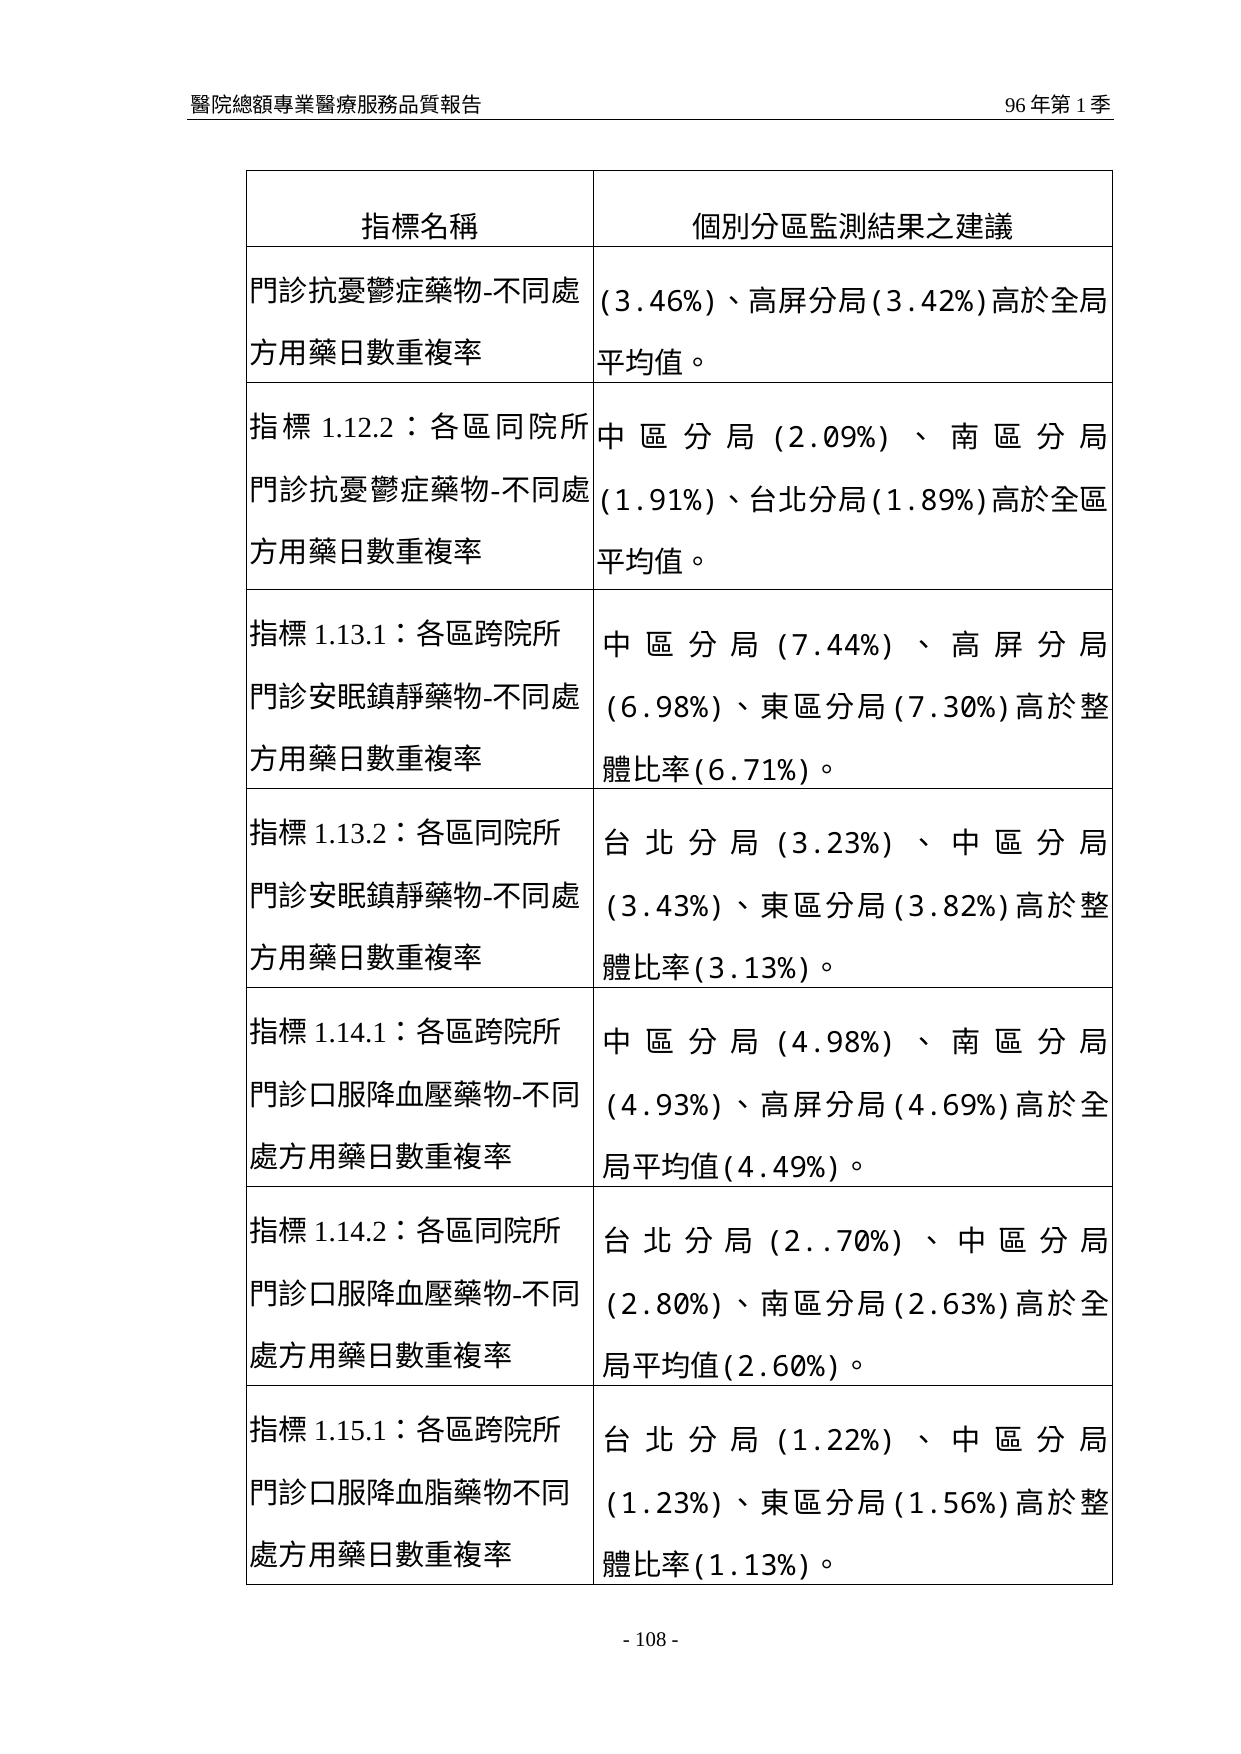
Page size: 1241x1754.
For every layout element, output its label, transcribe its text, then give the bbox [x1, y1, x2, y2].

table_cell 中區分局(4.98%)、南區分局(4.93%)、高屏分局(4.69%)高於全局平均值(4.49%)。 [594, 988, 1112, 1186]
table_cell 指標1.14.2：各區同院所門診口服降血壓藥物-不同處方用藥日數重複率 [247, 1187, 593, 1385]
table_cell 中區分局(2.09%)、南區分局(1.91%)、台北分局(1.89%)高於全區平均值。 [594, 383, 1112, 589]
table_cell 中區分局(7.44%)、高屏分局(6.98%)、東區分局(7.30%)高於整體比率(6.71%)。 [594, 590, 1112, 788]
table_cell 指標1.13.2：各區同院所門診安眠鎮靜藥物-不同處方用藥日數重複率 [247, 789, 593, 987]
table_cell 台北分局(3.23%)、中區分局(3.43%)、東區分局(3.82%)高於整體比率(3.13%)。 [594, 789, 1112, 987]
table_cell 台北分局(1.22%)、中區分局(1.23%)、東區分局(1.56%)高於整體比率(1.13%)。 [594, 1386, 1112, 1584]
table_header 個別分區監測結果之建議 [594, 171, 1112, 246]
table_cell (3.46%)、高屏分局(3.42%)高於全局平均值。 [594, 247, 1112, 382]
table_header 指標名稱 [247, 171, 593, 246]
table_cell 指標1.14.1：各區跨院所門診口服降血壓藥物-不同處方用藥日數重複率 [247, 988, 593, 1186]
table_cell 指標1.15.1：各區跨院所門診口服降血脂藥物不同處方用藥日數重複率 [247, 1386, 593, 1584]
table_cell 指標1.13.1：各區跨院所門診安眠鎮靜藥物-不同處方用藥日數重複率 [247, 590, 593, 788]
table_cell 台北分局(2..70%)、中區分局(2.80%)、南區分局(2.63%)高於全局平均值(2.60%)。 [594, 1187, 1112, 1385]
table_cell 指標1.12.2：各區同院所門診抗憂鬱症藥物-不同處方用藥日數重複率 [247, 383, 593, 589]
table_cell 門診抗憂鬱症藥物-不同處方用藥日數重複率 [247, 247, 593, 382]
